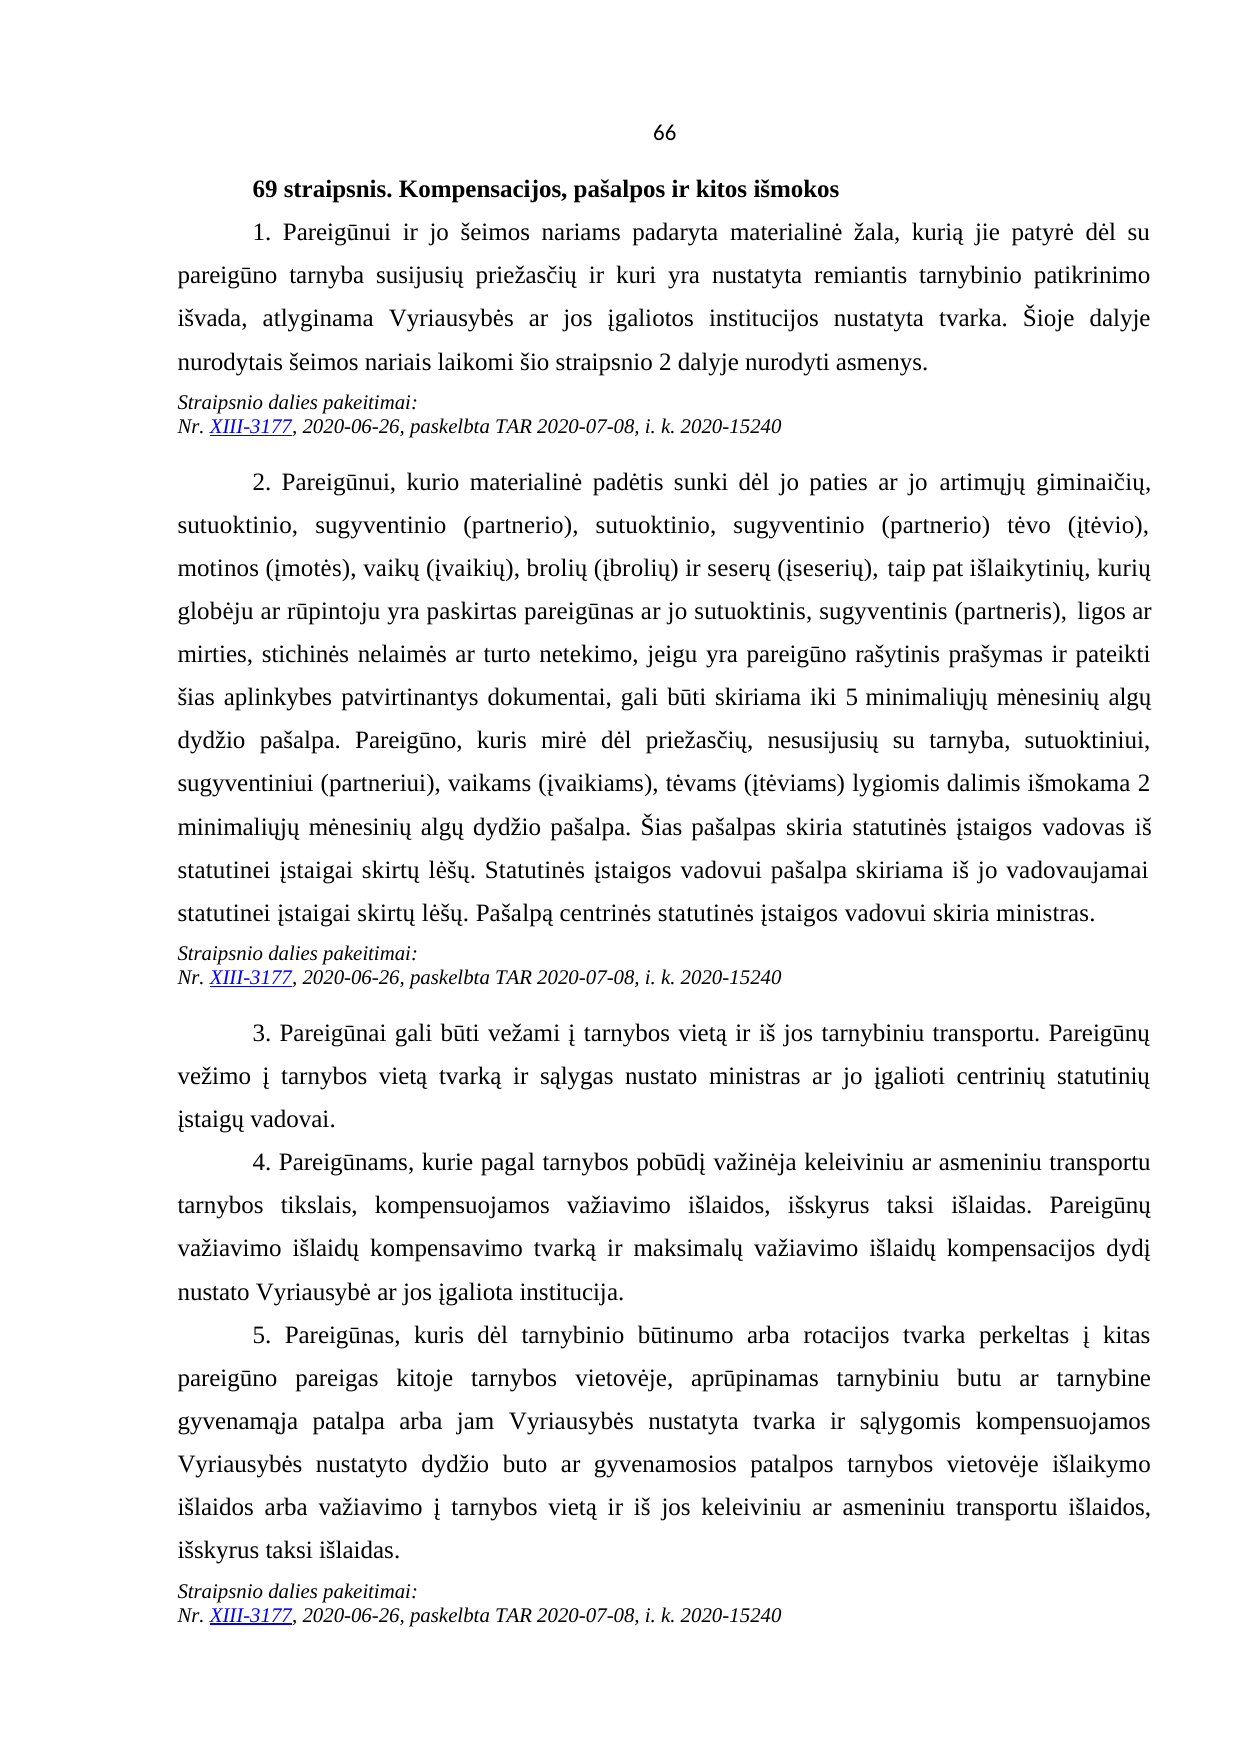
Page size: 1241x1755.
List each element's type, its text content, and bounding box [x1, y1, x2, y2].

text Straipsnio dalies pakeitimai: [177, 390, 1152, 414]
text Nr. XIII-3177, 2020-06-26, paskelbta TAR 2020-07-08, i. k. 2020-15240 [177, 414, 1152, 438]
text 5. Pareigūnas, kuris dėl tarnybinio būtinumo arba rotacijos tvarka perkeltas į kitas pareigūno pareigas kitoje tarnybos vietovėje, aprūpinamas tarnybiniu butu ar tarnybine gyvenamąja patalpa arba jam Vyriausybės nustatyta tvarka ir sąlygomis kompensuojamos Vyriausybės nustatyto dydžio buto ar gyvenamosios patalpos tarnybos vietovėje išlaikymo išlaidos arba važiavimo į tarnybos vietą ir iš jos keleiviniu ar asmeniniu transportu išlaidos, išskyrus taksi išlaidas. [177, 1320, 1152, 1564]
text 4. Pareigūnams, kurie pagal tarnybos pobūdį važinėja keleiviniu ar asmeniniu transportu tarnybos tikslais, kompensuojamos važiavimo išlaidos, išskyrus taksi išlaidas. Pareigūnų važiavimo išlaidų kompensavimo tvarką ir maksimalų važiavimo išlaidų kompensacijos dydį nustato Vyriausybė ar jos įgaliota institucija. [177, 1147, 1152, 1305]
text 3. Pareigūnai gali būti vežami į tarnybos vietą ir iš jos tarnybiniu transportu. Pareigūnų vežimo į tarnybos vietą tvarką ir sąlygas nustato ministras ar jo įgalioti centrinių statutinių įstaigų vadovai. [177, 1018, 1152, 1133]
text Nr. XIII-3177, 2020-06-26, paskelbta TAR 2020-07-08, i. k. 2020-15240 [177, 965, 1152, 989]
text 2. Pareigūnui, kurio materialinė padėtis sunki dėl jo paties ar jo artimųjų giminaičių, sutuoktinio, sugyventinio (partnerio), sutuoktinio, sugyventinio (partnerio) tėvo (įtėvio), motinos (įmotės), vaikų (įvaikių), brolių (įbrolių) ir seserų (įseserių), taip pat išlaikytinių, kurių globėju ar rūpintoju yra paskirtas pareigūnas ar jo sutuoktinis, sugyventinis (partneris), ligos ar mirties, stichinės nelaimės ar turto netekimo, jeigu yra pareigūno rašytinis prašymas ir pateikti šias aplinkybes patvirtinantys dokumentai, gali būti skiriama iki 5 minimaliųjų mėnesinių algų dydžio pašalpa. Pareigūno, kuris mirė dėl priežasčių, nesusijusių su tarnyba, sutuoktiniui, sugyventiniui (partneriui), vaikams (įvaikiams), tėvams (įtėviams) lygiomis dalimis išmokama 2 minimaliųjų mėnesinių algų dydžio pašalpa. Šias pašalpas skiria statutinės įstaigos vadovas iš statutinei įstaigai skirtų lėšų. Statutinės įstaigos vadovui pašalpa skiriama iš jo vadovaujamai statutinei įstaigai skirtų lėšų. Pašalpą centrinės statutinės įstaigos vadovui skiria ministras. [177, 467, 1152, 927]
text Nr. XIII-3177, 2020-06-26, paskelbta TAR 2020-07-08, i. k. 2020-15240 [177, 1603, 1152, 1627]
text Straipsnio dalies pakeitimai: [177, 941, 1152, 965]
text 69 straipsnis. Kompensacijos, pašalpos ir kitos išmokos [177, 174, 1152, 203]
text 1. Pareigūnui ir jo šeimos nariams padaryta materialinė žala, kurią jie patyrė dėl su pareigūno tarnyba susijusių priežasčių ir kuri yra nustatyta remiantis tarnybinio patikrinimo išvada, atlyginama Vyriausybės ar jos įgaliotos institucijos nustatyta tvarka. Šioje dalyje nurodytais šeimos nariais laikomi šio straipsnio 2 dalyje nurodyti asmenys. [177, 217, 1152, 375]
text Straipsnio dalies pakeitimai: [177, 1578, 1152, 1603]
